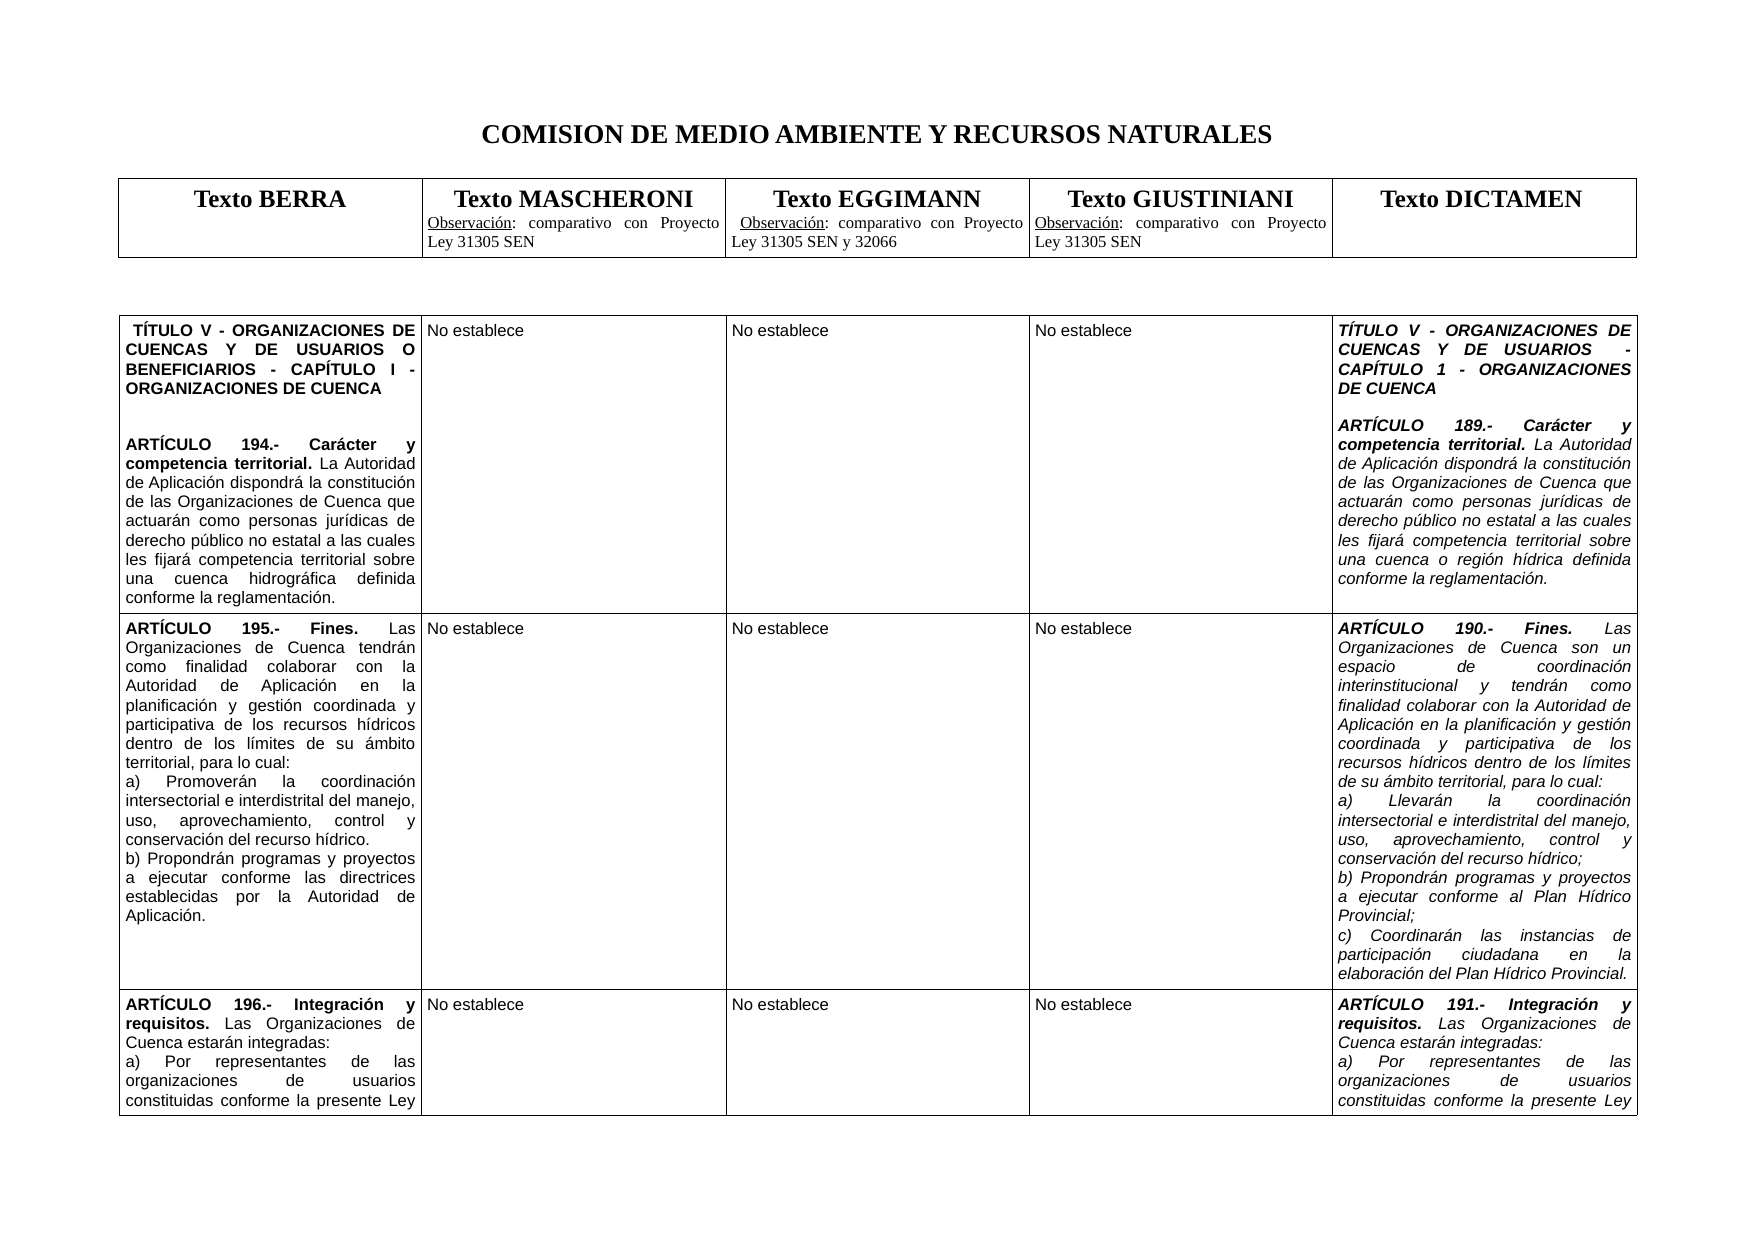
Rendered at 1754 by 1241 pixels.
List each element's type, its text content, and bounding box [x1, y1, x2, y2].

table_cell ARTÍCULO 191.- Integración y requisitos. Las Organizaciones de Cuenca estarán integradas: a) Por representantes de las organizaciones de usuarios constituidas conforme la presente Ley [1333, 990, 1637, 1115]
table_cell ARTÍCULO 195.- Fines. Las Organizaciones de Cuenca tendrán como ﬁnalidad colaborar con la Autoridad de Aplicación en la planificación y gestión coordinada y participativa de los recursos hídricos dentro de los límites de su ámbito territorial, para lo cual: a) Promoverán la coordinación intersectorial e interdistrital del manejo, uso, aprovechamiento, control y conservación del recurso hídrico. b) Propondrán programas y proyectos a ejecutar conforme las directrices establecidas por la Autoridad de Aplicación. [120, 614, 421, 988]
table_cell ARTÍCULO 196.- Integración y requisitos. Las Organizaciones de Cuenca estarán integradas: a) Por representantes de las organizaciones de usuarios constituidas conforme la presente Ley [120, 990, 421, 1115]
table_cell No establece [727, 990, 1029, 1115]
table_cell No establece [422, 316, 726, 613]
table_cell No establece [727, 316, 1029, 613]
table_cell No establece [727, 614, 1029, 988]
table_cell No establece [1030, 614, 1332, 988]
table_cell No establece [422, 990, 726, 1115]
table_cell ARTÍCULO 190.- Fines. Las Organizaciones de Cuenca son un espacio de coordinación interinstitucional y tendrán como finalidad colaborar con la Autoridad de Aplicación en la planificación y gestión coordinada y participativa de los recursos hídricos dentro de los límites de su ámbito territorial, para lo cual: a) Llevarán la coordinación intersectorial e interdistrital del manejo, uso, aprovechamiento, control y conservación del recurso hídrico; b) Propondrán programas y proyectos a ejecutar conforme al Plan Hídrico Provincial; c) Coordinarán las instancias de participación ciudadana en la elaboración del Plan Hídrico Provincial. [1333, 614, 1637, 988]
table_cell No establece [1030, 316, 1332, 613]
table_cell TÍTULO V - ORGANIZACIONES DE CUENCAS Y DE USUARIOS o BENEFICIARIOS - CAPÍTULO I - ORGANIZACIONES DE CUENCA ARTÍCULO 194.- Carácter y competencia territorial. La Autoridad de Aplicación dispondrá la constitución de las Organizaciones de Cuenca que actuarán como personas jurídicas de derecho público no estatal a las cuales les ﬁjará competencia territorial sobre una cuenca hidrográﬁca deﬁnida conforme la reglamentación. [120, 316, 421, 613]
table_cell TÍTULO V - ORGANIZACIONES DE CUENCAS Y DE USUARIOS - CAPÍTULO 1 - ORGANIZACIONES DE CUENCA ARTÍCULO 189.- Carácter y competencia territorial. La Autoridad de Aplicación dispondrá la constitución de las Organizaciones de Cuenca que actuarán como personas jurídicas de derecho público no estatal a las cuales les fijará competencia territorial sobre una cuenca o región hídrica definida conforme la reglamentación. [1333, 316, 1637, 613]
table_cell No establece [1030, 990, 1332, 1115]
table_cell No establece [422, 614, 726, 988]
